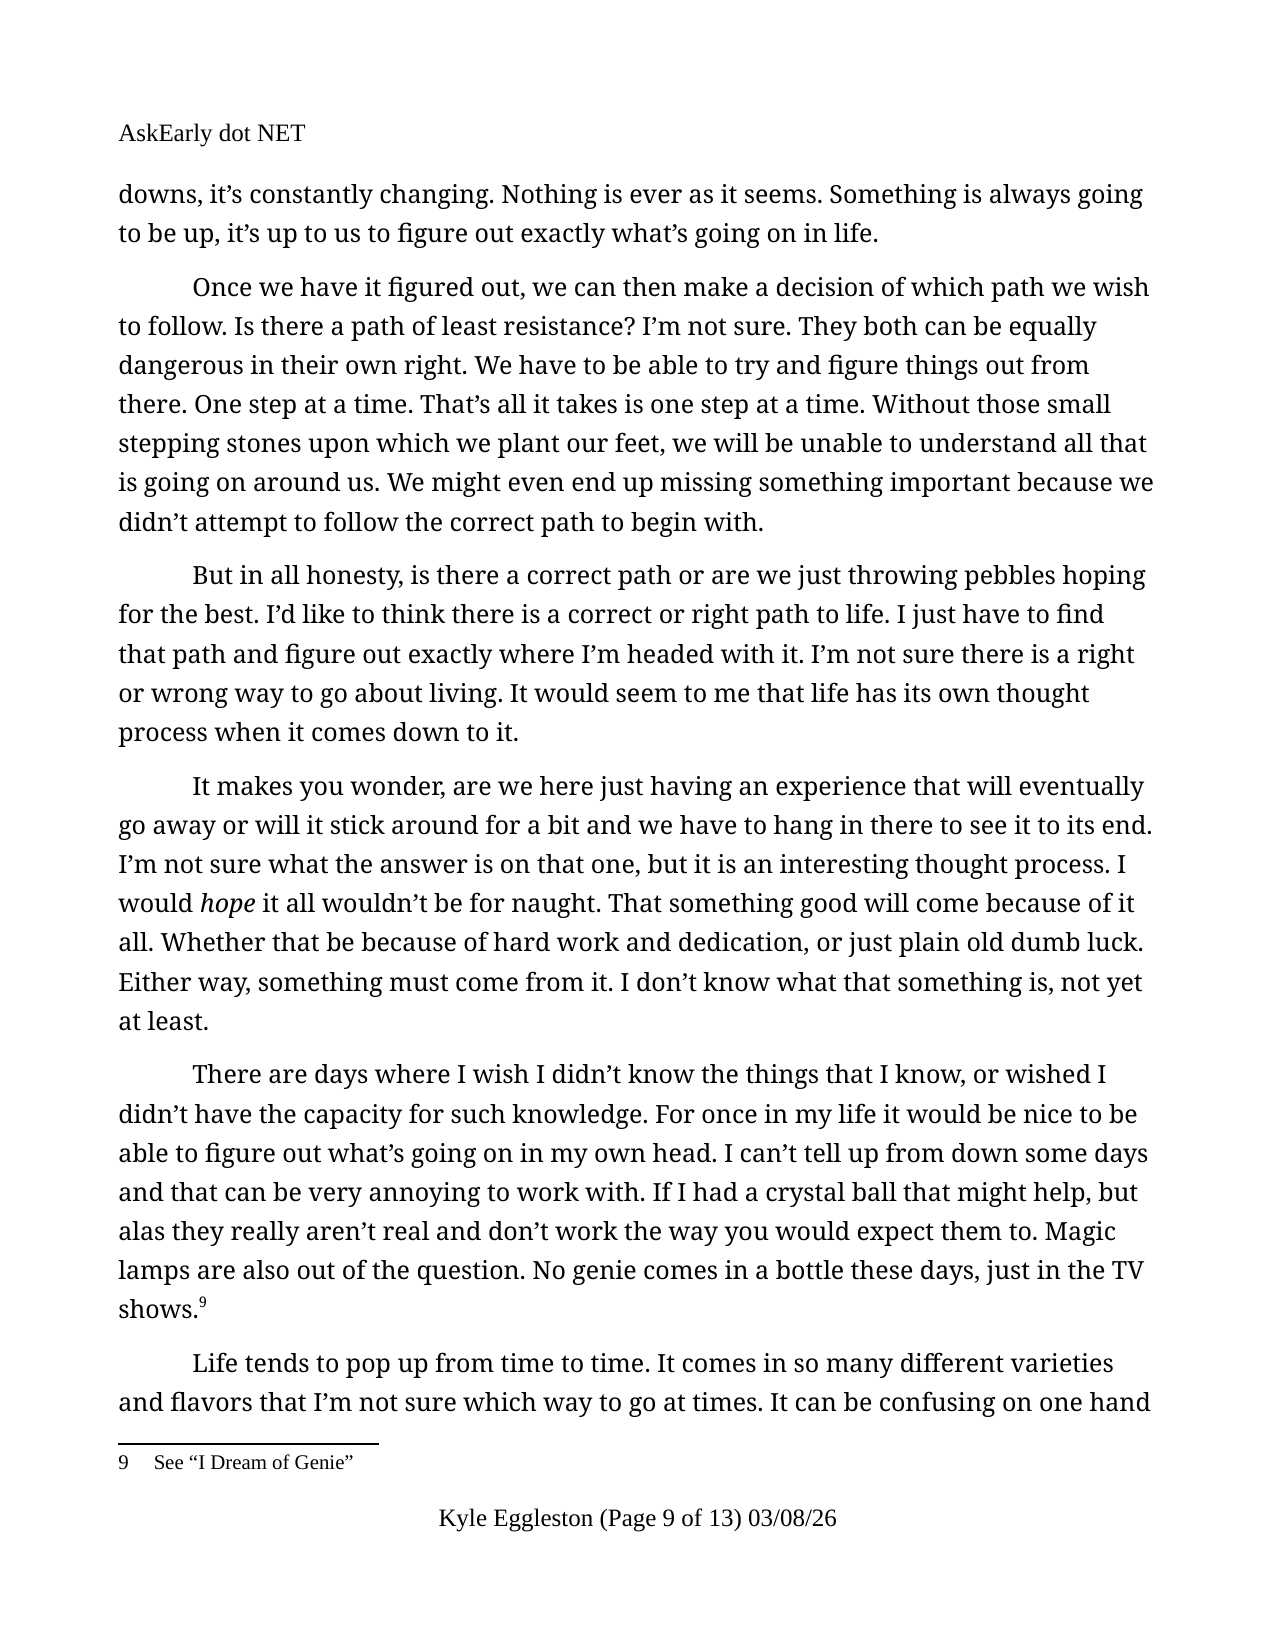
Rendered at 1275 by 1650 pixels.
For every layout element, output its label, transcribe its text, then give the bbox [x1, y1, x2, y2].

text But in all honesty, is there a correct path or are we just throwing pebbles hoping for the best. I’d like to think there is a correct or right path to life. I just have to find that path and figure out exactly where I’m headed with it. I’m not sure there is a right or wrong way to go about living. It would seem to me that life has its own thought process when it comes down to it. [118, 558, 1157, 749]
text Once we have it figured out, we can then make a decision of which path we wish to follow. Is there a path of least resistance? I’m not sure. They both can be equally dangerous in their own right. We have to be able to try and figure things out from there. One step at a time. That’s all it takes is one step at a time. Without those small stepping stones upon which we plant our feet, we will be unable to understand all that is going on around us. We might even end up missing something important because we didn’t attempt to follow the correct path to begin with. [118, 269, 1157, 538]
text There are days where I wish I didn’t know the things that I know, or wished I didn’t have the capacity for such knowledge. For once in my life it would be nice to be able to figure out what’s going on in my own head. I can’t tell up from down some days and that can be very annoying to work with. If I had a crystal ball that might help, but alas they really aren’t real and don’t work the way you would expect them to. Magic lamps are also out of the question. No genie comes in a bottle these days, just in the TV shows. [118, 1057, 1157, 1326]
text Life tends to pop up from time to time. It comes in so many different varieties and flavors that I’m not sure which way to go at times. It can be confusing on one hand [118, 1346, 1157, 1419]
text It makes you wonder, are we here just having an experience that will eventually go away or will it stick around for a bit and we have to hang in there to see it to its end. I’m not sure what the answer is on that one, but it is an interesting thought process. I would hope it all wouldn’t be for naught. That something good will come because of it all. Whether that be because of hard work and dedication, or just plain old dumb luck. Either way, something must come from it. I don’t know what that something is, not yet at least. [118, 768, 1157, 1037]
text See “I Dream of Genie” [118, 1449, 1157, 1474]
text downs, it’s constantly changing. Nothing is ever as it seems. Something is always going to be up, it’s up to us to figure out exactly what’s going on in life. [118, 176, 1157, 249]
